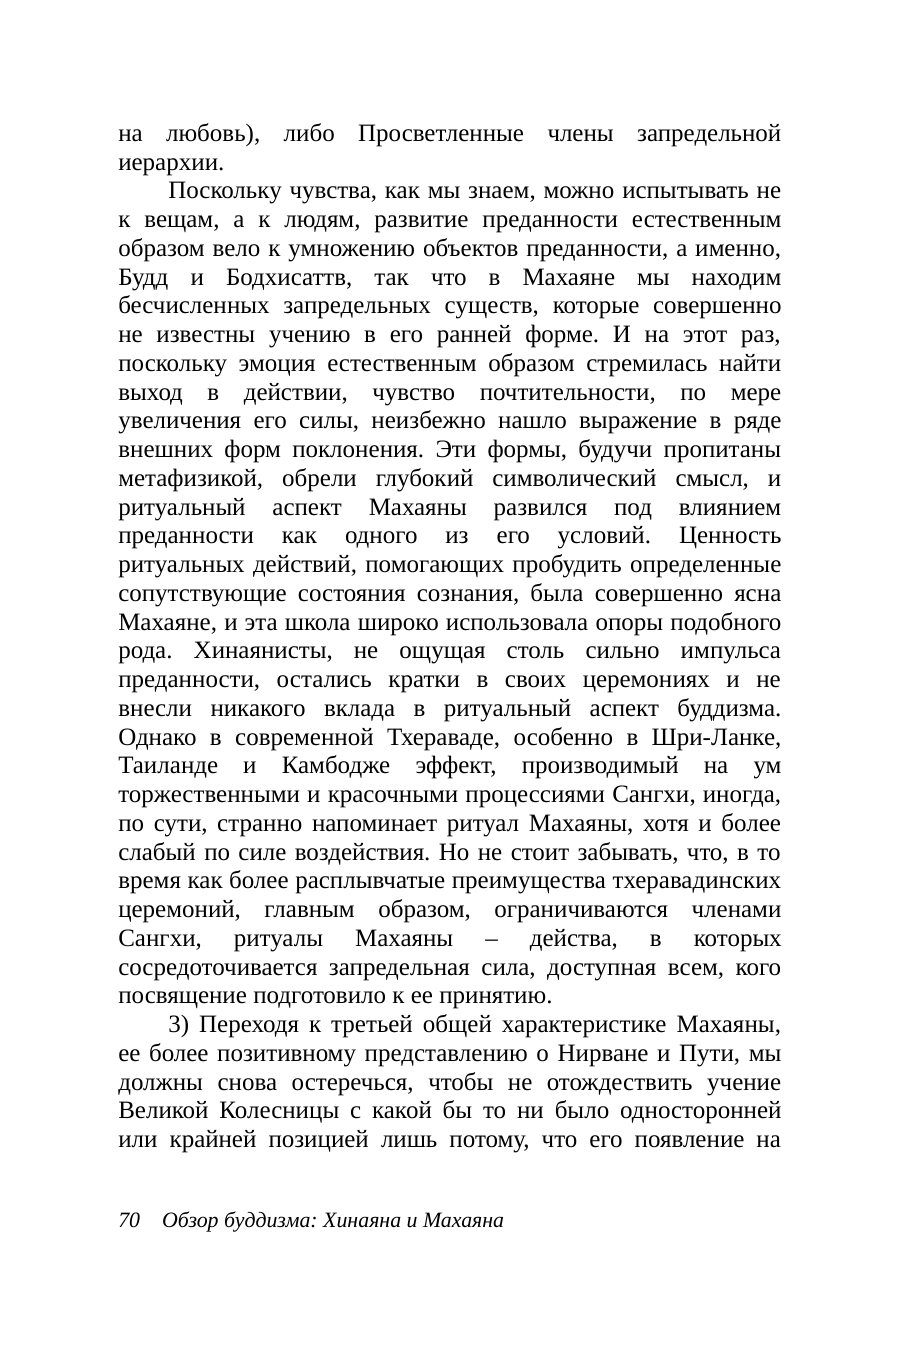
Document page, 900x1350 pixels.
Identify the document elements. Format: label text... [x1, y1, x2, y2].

text 3) Переходя к третьей общей характеристике Махаяны, ее более позитивному представлению о Нирване и Пути, мы должны снова остеречься, чтобы не отождествить учение Великой Колесницы с какой бы то ни было односторонней или крайней позицией лишь потому, что его появление на [118, 1009, 782, 1153]
text Поскольку чувства, как мы знаем, можно испытывать не к вещам, а к людям, развитие преданности естественным образом вело к умножению объектов преданности, а именно, Будд и Бодхисаттв, так что в Махаяне мы находим бесчисленных запредельных существ, которые совершенно не известны учению в его ранней форме. И на этот раз, поскольку эмоция естественным образом стремилась найти выход в действии, чувство почтительности, по мере увеличения его силы, неизбежно нашло выражение в ряде внешних форм поклонения. Эти формы, будучи пропитаны метафизикой, обрели глубокий символический смысл, и ритуальный аспект Махаяны развился под влиянием преданности как одного из его условий. Ценность ритуальных действий, помогающих пробудить определенные сопутствующие состояния сознания, была совершенно ясна Махаяне, и эта школа широко использовала опоры подобного рода. Хинаянисты, не ощущая столь сильно импульса преданности, остались кратки в своих церемониях и не внесли никакого вклада в ритуальный аспект буддизма. Однако в современной Тхераваде, особенно в Шри-Ланке, Таиланде и Камбодже эффект, производимый на ум торжественными и красочными процессиями Сангхи, иногда, по сути, странно напоминает ритуал Махаяны, хотя и более слабый по силе воздействия. Но не стоит забывать, что, в то время как более расплывчатые преимущества тхеравадинских церемоний, главным образом, ограничиваются членами Сангхи, ритуалы Махаяны – действа, в которых сосредоточивается запредельная сила, доступная всем, кого посвящение подготовило к ее принятию. [118, 176, 782, 1009]
text на любовь), либо Просветленные члены запредельной иерархии. [118, 118, 782, 176]
